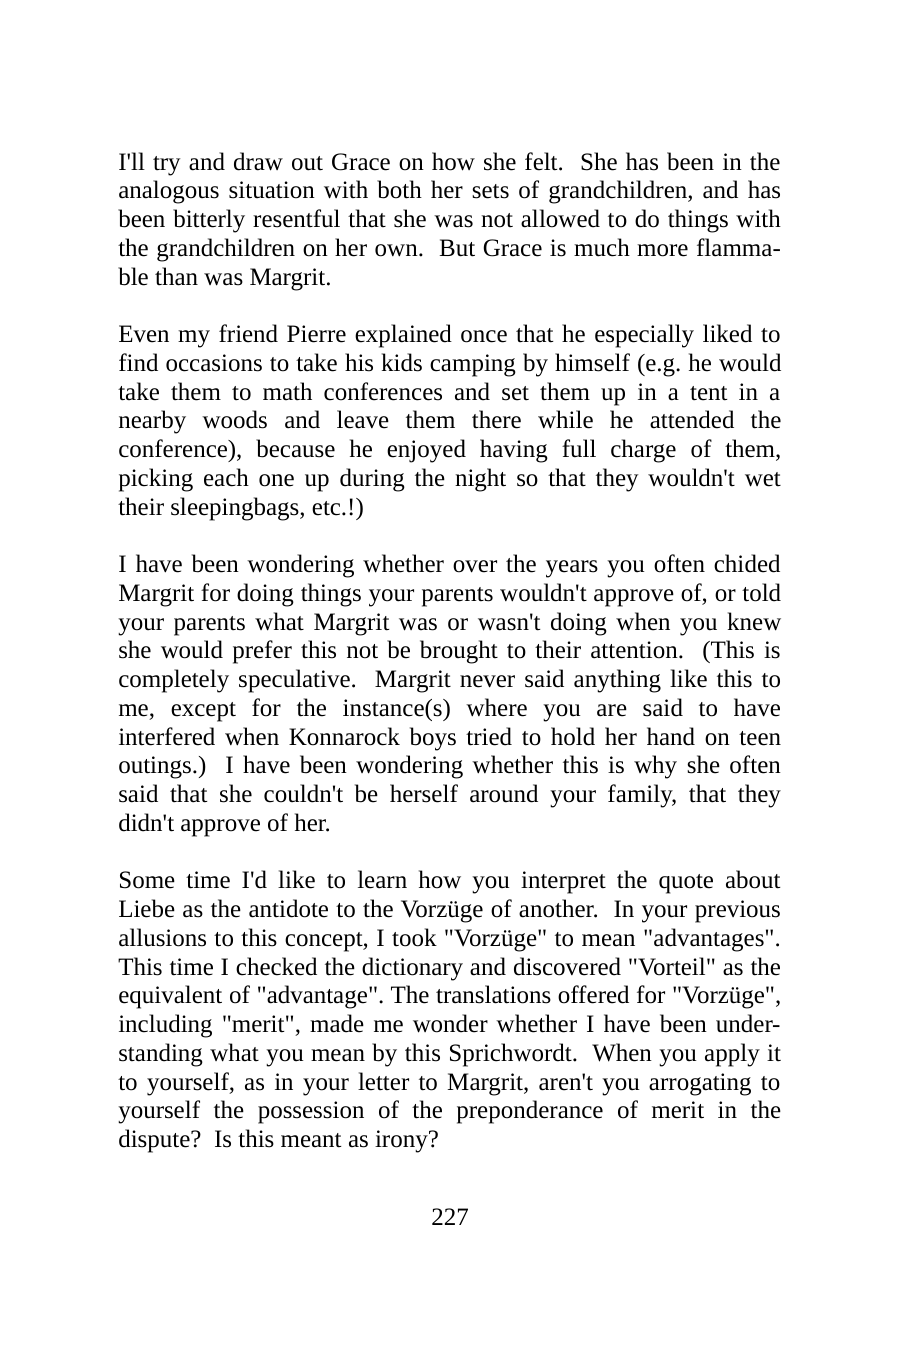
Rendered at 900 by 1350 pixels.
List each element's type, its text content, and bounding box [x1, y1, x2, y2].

text I have been wondering whether over the years you often chided Margrit for doing things your parents wouldn't approve of, or told your parents what Margrit was or wasn't doing when you knew she would prefer this not be brought to their attention. (This is completely speculative. Margrit never said anything like this to me, except for the instance(s) where you are said to have interfered when Konnarock boys tried to hold her hand on teen outings.) I have been wondering whether this is why she often said that she couldn't be herself around your family, that they didn't approve of her. [118, 549, 782, 837]
text Even my friend Pierre explained once that he especially liked to find occasions to take his kids camping by himself (e.g. he would take them to math conferences and set them up in a tent in a nearby woods and leave them there while he attended the conference), because he enjoyed having full charge of them, picking each one up during the night so that they wouldn't wet their sleepingbags, etc.!) [118, 319, 782, 521]
text Some time I'd like to learn how you interpret the quote about Liebe as the antidote to the Vorzüge of another. In your previous allusions to this concept, I took "Vorzüge" to mean "advantages". This time I checked the dictionary and discovered "Vorteil" as the equivalent of "advantage". The translations offered for "Vorzüge", including "merit", made me wonder whether I have been under-standing what you mean by this Sprichwordt. When you apply it to yourself, as in your letter to Margrit, aren't you arrogating to yourself the possession of the preponderance of merit in the dispute? Is this meant as irony? [118, 866, 782, 1153]
text I'll try and draw out Grace on how she felt. She has been in the analogous situation with both her sets of grandchildren, and has been bitterly resentful that she was not allowed to do things with the grandchildren on her own. But Grace is much more flamma-ble than was Margrit. [118, 147, 782, 291]
